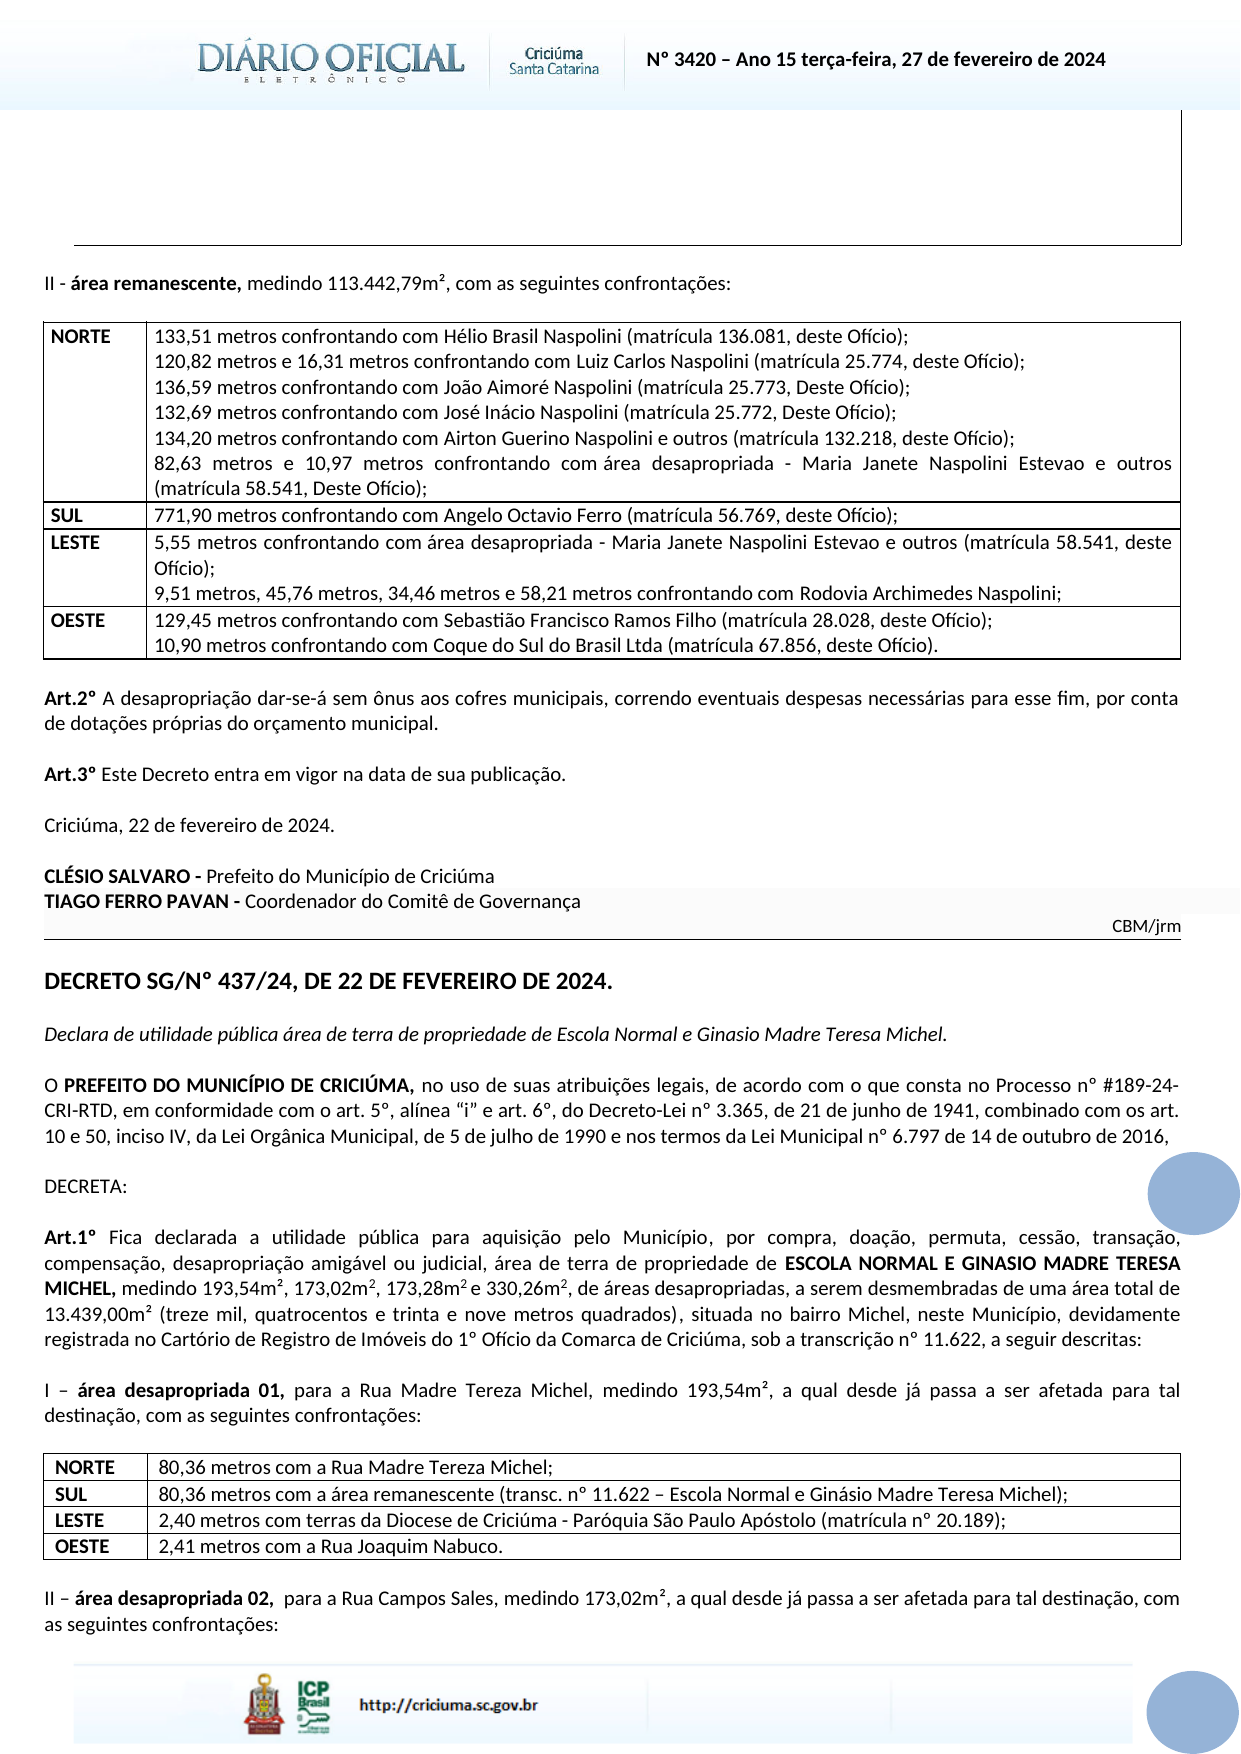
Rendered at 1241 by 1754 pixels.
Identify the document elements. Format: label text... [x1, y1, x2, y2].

text II – área desapropriada 02, para a Rua Campos Sales, medindo 173,02m², a qual desde já passa a ser afetada para tal destinação, com as seguintes confrontações: [44, 1586, 1181, 1636]
text O PREFEITO DO MUNICÍPIO DE CRICIÚMA, no uso de suas atribuições legais, de acordo com o que consta no Processo nº #189-24-CRI-RTD, em conformidade com o art. 5º, alínea “i” e art. 6º, do Decreto-Lei nº 3.365, de 21 de junho de 1941, combinado com os art. 10 e 50, inciso IV, da Lei Orgânica Municipal, de 5 de julho de 1990 e nos termos da Lei Municipal nº 6.797 de 14 de outubro de 2016, [44, 1072, 1181, 1148]
table_header NORTE [44, 1454, 147, 1480]
text Art.2º A desapropriação dar-se-á sem ônus aos cofres municipais, correndo eventuais despesas necessárias para esse fim, por conta de dotações próprias do orçamento municipal. [44, 685, 1181, 736]
table_header 80,36 metros com a Rua Madre Tereza Michel; [148, 1454, 1180, 1480]
table_cell 2,41 metros com a Rua Joaquim Nabuco. [148, 1534, 1180, 1559]
table_cell LESTE [44, 530, 146, 606]
table_cell OESTE [44, 607, 146, 658]
table_cell OESTE [44, 1534, 147, 1559]
table_cell 80,36 metros com a área remanescente (transc. nº 11.622 – Escola Normal e Ginásio Madre Teresa Michel); [148, 1481, 1180, 1506]
text Art.1º Fica declarada a utilidade pública para aquisição pelo Município, por compra, doação, permuta, cessão, transação, compensação, desapropriação amigável ou judicial, área de terra de propriedade de ESCOLA NORMAL E GINASIO MADRE TERESA MICHEL, medindo 193,54m², 173,02m2, 173,28m2 e 330,26m2, de áreas desapropriadas, a serem desmembradas de uma área total de 13.439,00m² (treze mil, quatrocentos e trinta e nove metros quadrados), situada no bairro Michel, neste Município, devidamente registrada no Cartório de Registro de Imóveis do 1º Ofício da Comarca de Criciúma, sob a transcrição nº 11.622, a seguir descritas: [44, 1224, 1181, 1352]
table_cell SUL [44, 1481, 147, 1506]
table_cell 2,40 metros com terras da Diocese de Criciúma - Paróquia São Paulo Apóstolo (matrícula nº 20.189); [148, 1507, 1180, 1533]
text Criciúma, 22 de fevereiro de 2024. [44, 812, 1181, 838]
text Declara de utilidade pública área de terra de propriedade de Escola Normal e Ginasio Madre Teresa Michel. [44, 1021, 1181, 1047]
table_cell 771,90 metros confrontando com Angelo Octavio Ferro (matrícula 56.769, deste Ofício); [147, 503, 1180, 528]
table_header NORTE [44, 323, 146, 501]
text DECRETA: [44, 1174, 1152, 1199]
text DECRETO SG/Nº 437/24, DE 22 DE FEVEREIRO DE 2024. [44, 965, 1181, 996]
text CBM/jrm [44, 914, 1181, 939]
text TIAGO FERRO PAVAN - Coordenador do Comitê de Governança [44, 888, 1240, 914]
table_cell SUL [44, 503, 146, 528]
text II - área remanescente, medindo 113.442,79m², com as seguintes confrontações: [44, 271, 1181, 296]
text I – área desapropriada 01, para a Rua Madre Tereza Michel, medindo 193,54m², a qual desde já passa a ser afetada para tal destinação, com as seguintes confrontações: [44, 1377, 1181, 1428]
table_cell LESTE [44, 1507, 147, 1533]
table_header 133,51 metros confrontando com Hélio Brasil Naspolini (matrícula 136.081, deste Ofício); 120,82 metros e 16,31 metros confrontando com Luiz Carlos Naspolini (matrícula 25.774, deste Ofício); 136,59 metros confrontando com João Aimoré Naspolini (matrícula 25.773, Deste Ofício); 132,69 metros confrontando com José Inácio Naspolini (matrícula 25.772, Deste Ofício); 134,20 metros confrontando com Airton Guerino Naspolini e outros (matrícula 132.218, deste Ofício); 82,63 metros e 10,97 metros confrontando com área desapropriada - Maria Janete Naspolini Estevao e outros (matrícula 58.541, Deste Ofício); [147, 323, 1180, 501]
table_cell 5,55 metros confrontando com área desapropriada - Maria Janete Naspolini Estevao e outros (matrícula 58.541, deste Ofício); 9,51 metros, 45,76 metros, 34,46 metros e 58,21 metros confrontando com Rodovia Archimedes Naspolini; [147, 530, 1180, 606]
text Art.3º Este Decreto entra em vigor na data de sua publicação. [44, 761, 1181, 787]
table_cell 129,45 metros confrontando com Sebastião Francisco Ramos Filho (matrícula 28.028, deste Ofício); 10,90 metros confrontando com Coque do Sul do Brasil Ltda (matrícula 67.856, deste Ofício). [147, 607, 1180, 658]
text CLÉSIO SALVARO - Prefeito do Município de Criciúma [44, 863, 1240, 888]
